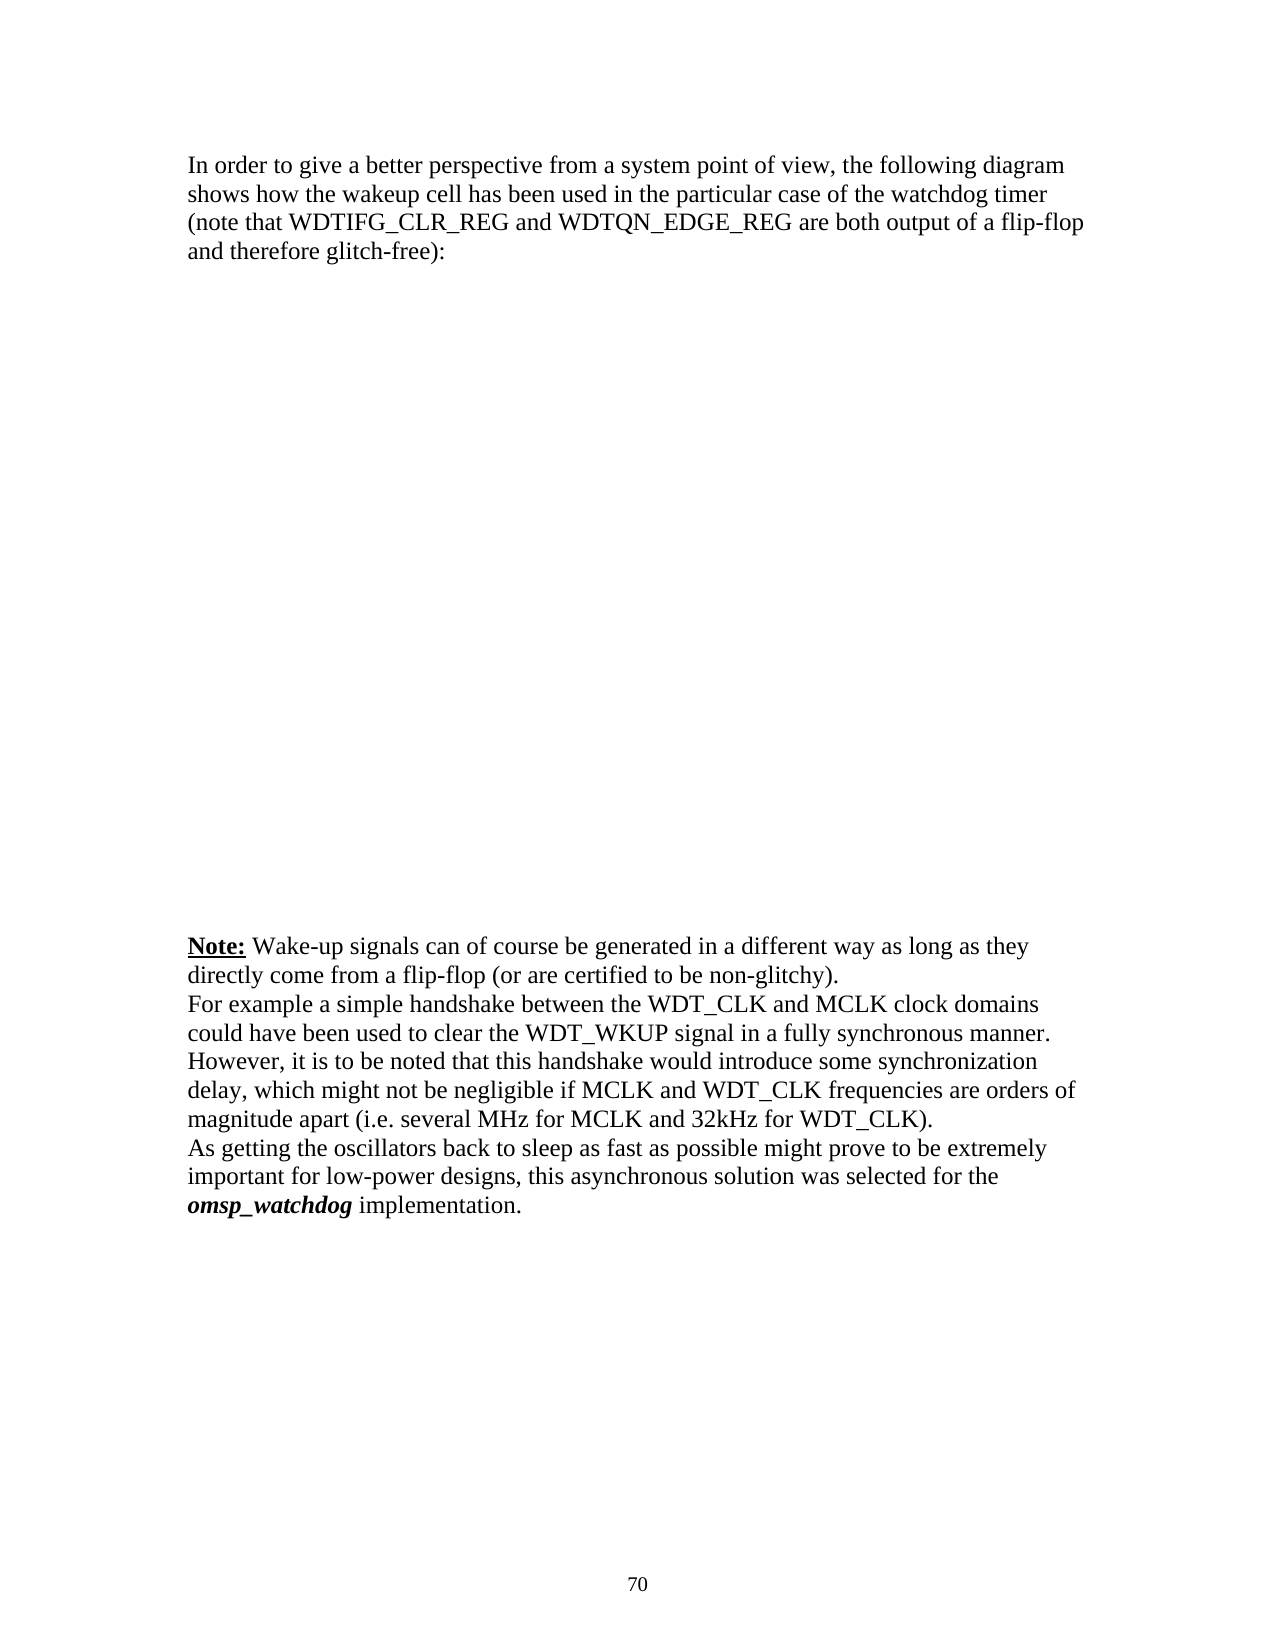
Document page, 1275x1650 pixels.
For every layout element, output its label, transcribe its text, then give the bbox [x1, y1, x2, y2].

text Note: Wake-up signals can of course be generated in a different way as long as they directly come from a flip-flop (or are certified to be non-glitchy). For example a simple handshake between the WDT_CLK and MCLK clock domains could have been used to clear the WDT_WKUP signal in a fully synchronous manner. However, it is to be noted that this handshake would introduce some synchronization delay, which might not be negligible if MCLK and WDT_CLK frequencies are orders of magnitude apart (i.e. several MHz for MCLK and 32kHz for WDT_CLK). As getting the oscillators back to sleep as fast as possible might prove to be extremely important for low-power designs, this asynchronous solution was selected for the omsp_watchdog implementation. [187, 931, 1088, 1276]
text In order to give a better perspective from a system point of view, the following diagram shows how the wakeup cell has been used in the particular case of the watchdog timer (note that WDTIFG_CLR_REG and WDTQN_EDGE_REG are both output of a flip-flop and therefore glitch-free): [187, 150, 1088, 265]
